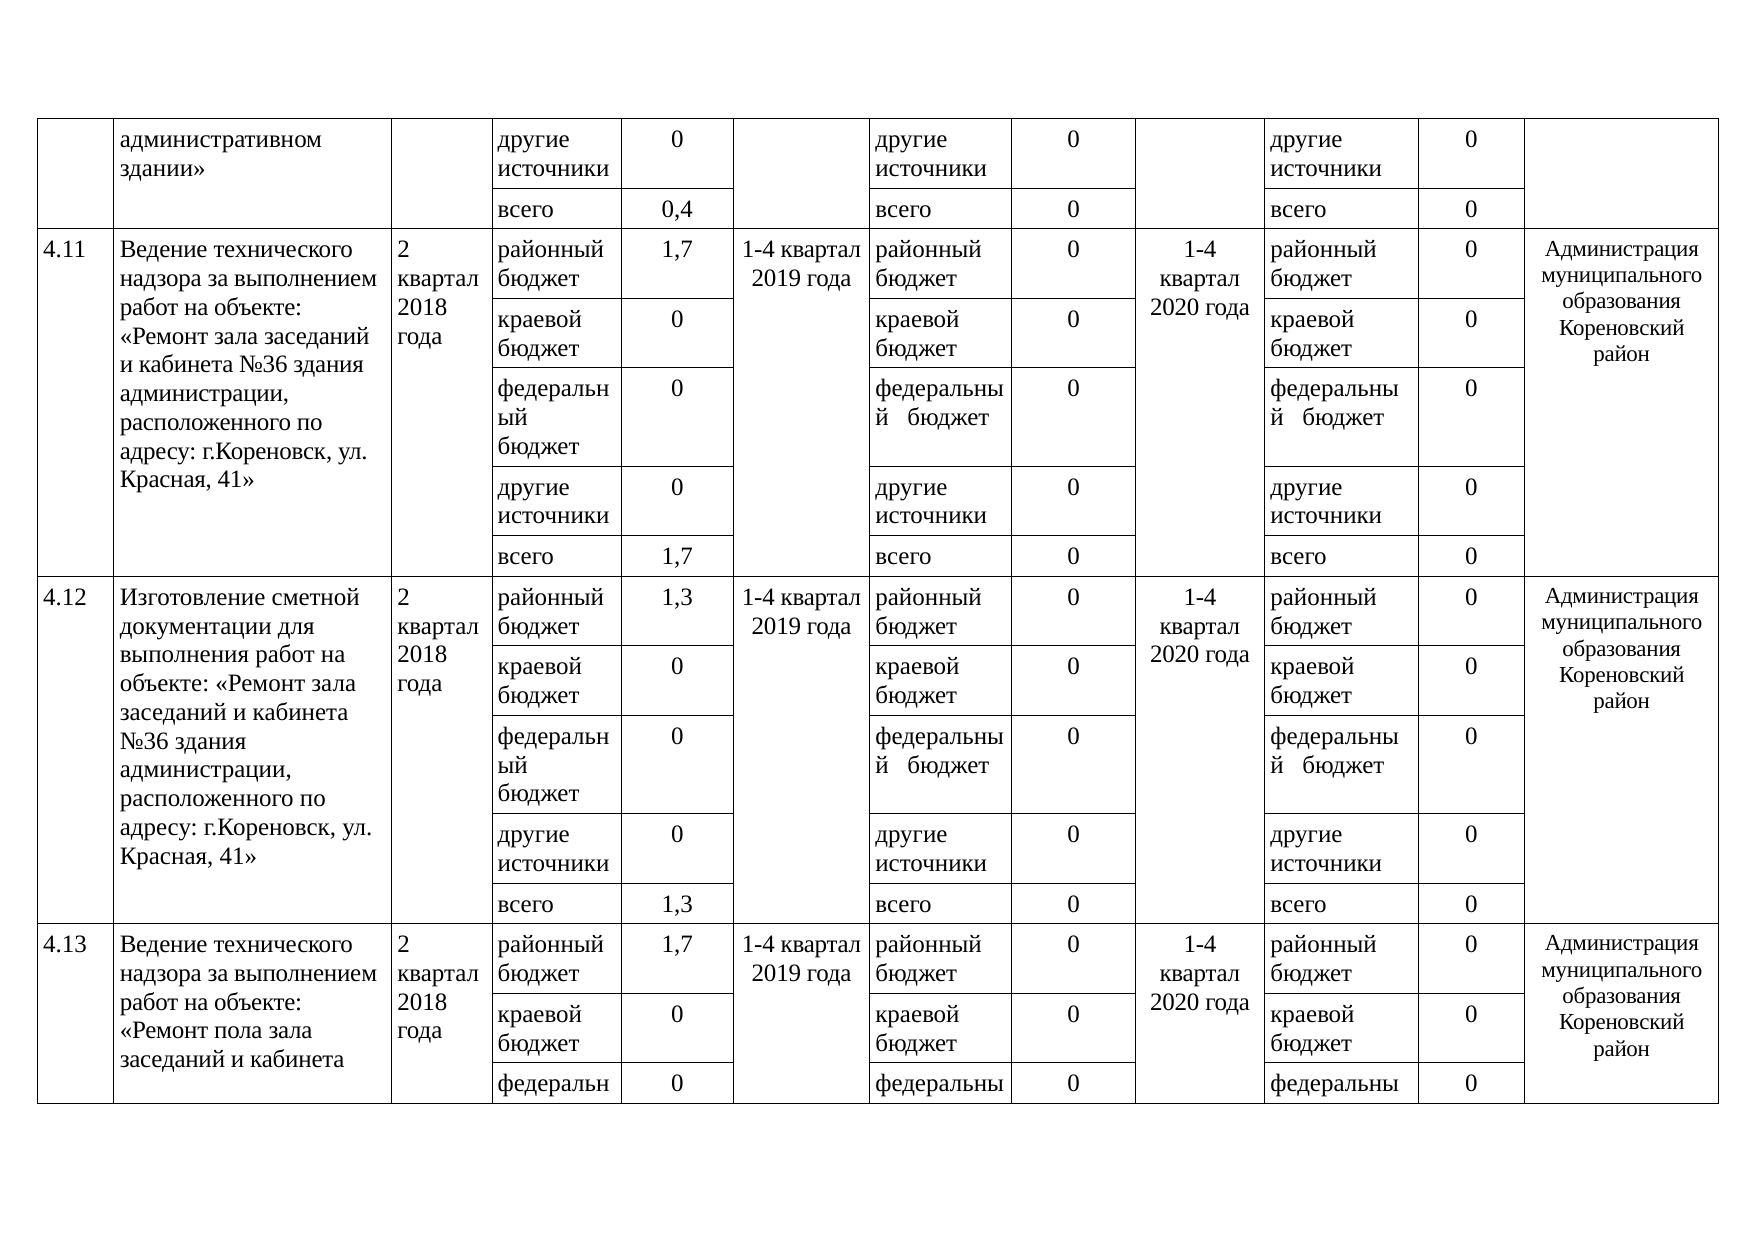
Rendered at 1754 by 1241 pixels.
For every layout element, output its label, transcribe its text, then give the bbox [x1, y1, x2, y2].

table_cell 1-4 квартал 2019 года [734, 229, 869, 576]
table_cell 0 [622, 119, 733, 188]
table_cell 1-4 квартал 2019 года [734, 924, 869, 1103]
table_cell всего [493, 536, 621, 576]
table_cell 0 [1419, 299, 1524, 367]
table_cell 1,7 [622, 229, 733, 298]
table_cell 0 [1012, 467, 1135, 535]
table_cell 0 [1419, 577, 1524, 645]
table_cell 0 [1012, 119, 1135, 188]
table_cell краевой бюджет [493, 299, 621, 367]
table_cell 4.13 [38, 924, 113, 1103]
table_cell другие источники [870, 814, 1011, 882]
table_cell 0 [622, 814, 733, 882]
table_cell 0 [1012, 1063, 1135, 1103]
table_cell федеральный бюджет [493, 716, 621, 813]
table_cell другие источники [870, 467, 1011, 535]
table_cell краевой бюджет [493, 646, 621, 715]
table_cell 0 [1419, 119, 1524, 188]
table_cell Изготовление сметной документации для выполнения работ на объекте: «Ремонт зала заседаний и кабинета №36 здания администрации, расположенного по адресу: г.Кореновск, ул. Красная, 41» [114, 577, 391, 923]
table_cell федеральный бюджет [1265, 716, 1418, 813]
table_cell 0 [1419, 994, 1524, 1062]
table_cell другие источники [493, 467, 621, 535]
table_cell [1136, 119, 1264, 228]
table_cell [392, 119, 492, 228]
table_cell 1-4 квартал 2019 года [734, 577, 869, 923]
table_cell 0 [1419, 646, 1524, 715]
table_cell Администрация муниципального образования Кореновский район [1525, 924, 1718, 1103]
table_cell 0 [1012, 229, 1135, 298]
table_cell 0 [1419, 716, 1524, 813]
table_cell 4.11 [38, 229, 113, 576]
table_cell 1,3 [622, 884, 733, 923]
table_cell [1525, 119, 1718, 228]
table_cell другие источники [870, 119, 1011, 188]
table_cell Ведение технического надзора за выполнением работ на объекте: «Ремонт зала заседаний и кабинета №36 здания администрации, расположенного по адресу: г.Кореновск, ул. Красная, 41» [114, 229, 391, 576]
table_cell 0 [1012, 368, 1135, 466]
table_cell районный бюджет [493, 577, 621, 645]
table_cell районный бюджет [870, 924, 1011, 993]
table_cell 0 [1012, 646, 1135, 715]
table_cell 0 [1419, 924, 1524, 993]
table_cell 1-4 квартал 2020 года [1136, 924, 1264, 1103]
table_cell районный бюджет [870, 577, 1011, 645]
table_cell 4.12 [38, 577, 113, 923]
table_cell федеральны [1265, 1063, 1418, 1103]
table_cell другие источники [493, 119, 621, 188]
table_cell районный бюджет [870, 229, 1011, 298]
table_cell 2 квартал 2018 года [392, 577, 492, 923]
table_cell Администрация муниципального образования Кореновский район [1525, 577, 1718, 923]
table_cell [734, 119, 869, 228]
table_cell 0 [622, 994, 733, 1062]
table_cell 0 [1012, 716, 1135, 813]
table_cell всего [1265, 189, 1418, 228]
table_cell 0 [1419, 884, 1524, 923]
table_cell всего [493, 884, 621, 923]
table_cell 1-4 квартал 2020 года [1136, 577, 1264, 923]
table_cell другие источники [1265, 467, 1418, 535]
table_cell 0 [622, 716, 733, 813]
table_cell 1,3 [622, 577, 733, 645]
table_cell краевой бюджет [493, 994, 621, 1062]
table_cell другие источники [1265, 814, 1418, 882]
table_cell 0 [1419, 814, 1524, 882]
table_cell 0 [1012, 577, 1135, 645]
table_cell [38, 119, 113, 228]
table_cell Ведение технического надзора за выполнением работ на объекте: «Ремонт пола зала заседаний и кабинета [114, 924, 391, 1103]
table_cell 1,7 [622, 536, 733, 576]
table_cell административном здании» [114, 119, 391, 228]
table_cell другие источники [493, 814, 621, 882]
table_cell всего [870, 189, 1011, 228]
table_cell 0 [622, 467, 733, 535]
table_cell 0 [1012, 924, 1135, 993]
table_cell 0,4 [622, 189, 733, 228]
table_cell всего [870, 884, 1011, 923]
table_cell другие источники [1265, 119, 1418, 188]
table_cell 0 [1012, 299, 1135, 367]
table_cell краевой бюджет [1265, 994, 1418, 1062]
table_cell районный бюджет [1265, 577, 1418, 645]
table_cell федеральн [493, 1063, 621, 1103]
table_cell 0 [1419, 536, 1524, 576]
table_cell федеральный бюджет [493, 368, 621, 466]
table_cell федеральны [870, 1063, 1011, 1103]
table_cell 0 [1012, 994, 1135, 1062]
table_cell 0 [1419, 189, 1524, 228]
table_cell федеральный бюджет [870, 716, 1011, 813]
table_cell 2 квартал 2018 года [392, 229, 492, 576]
table_cell 0 [1419, 368, 1524, 466]
table_cell 0 [622, 368, 733, 466]
table_cell краевой бюджет [870, 994, 1011, 1062]
table_cell 0 [1419, 467, 1524, 535]
table_cell краевой бюджет [870, 299, 1011, 367]
table_cell районный бюджет [1265, 229, 1418, 298]
table_cell 0 [622, 299, 733, 367]
table_cell районный бюджет [1265, 924, 1418, 993]
table_cell 1-4 квартал 2020 года [1136, 229, 1264, 576]
table_cell 0 [1012, 814, 1135, 882]
table_cell 0 [622, 646, 733, 715]
table_cell Администрация муниципального образования Кореновский район [1525, 229, 1718, 576]
table_cell 1,7 [622, 924, 733, 993]
table_cell всего [1265, 884, 1418, 923]
table_cell всего [493, 189, 621, 228]
table_cell краевой бюджет [870, 646, 1011, 715]
table_cell 0 [1012, 536, 1135, 576]
table_cell краевой бюджет [1265, 646, 1418, 715]
table_cell районный бюджет [493, 924, 621, 993]
table_cell районный бюджет [493, 229, 621, 298]
table_cell федеральный бюджет [1265, 368, 1418, 466]
table_cell 0 [1419, 1063, 1524, 1103]
table_cell 0 [622, 1063, 733, 1103]
table_cell 0 [1012, 189, 1135, 228]
table_cell федеральный бюджет [870, 368, 1011, 466]
table_cell всего [1265, 536, 1418, 576]
table_cell краевой бюджет [1265, 299, 1418, 367]
table_cell 0 [1419, 229, 1524, 298]
table_cell всего [870, 536, 1011, 576]
table_cell 2 квартал 2018 года [392, 924, 492, 1103]
table_cell 0 [1012, 884, 1135, 923]
